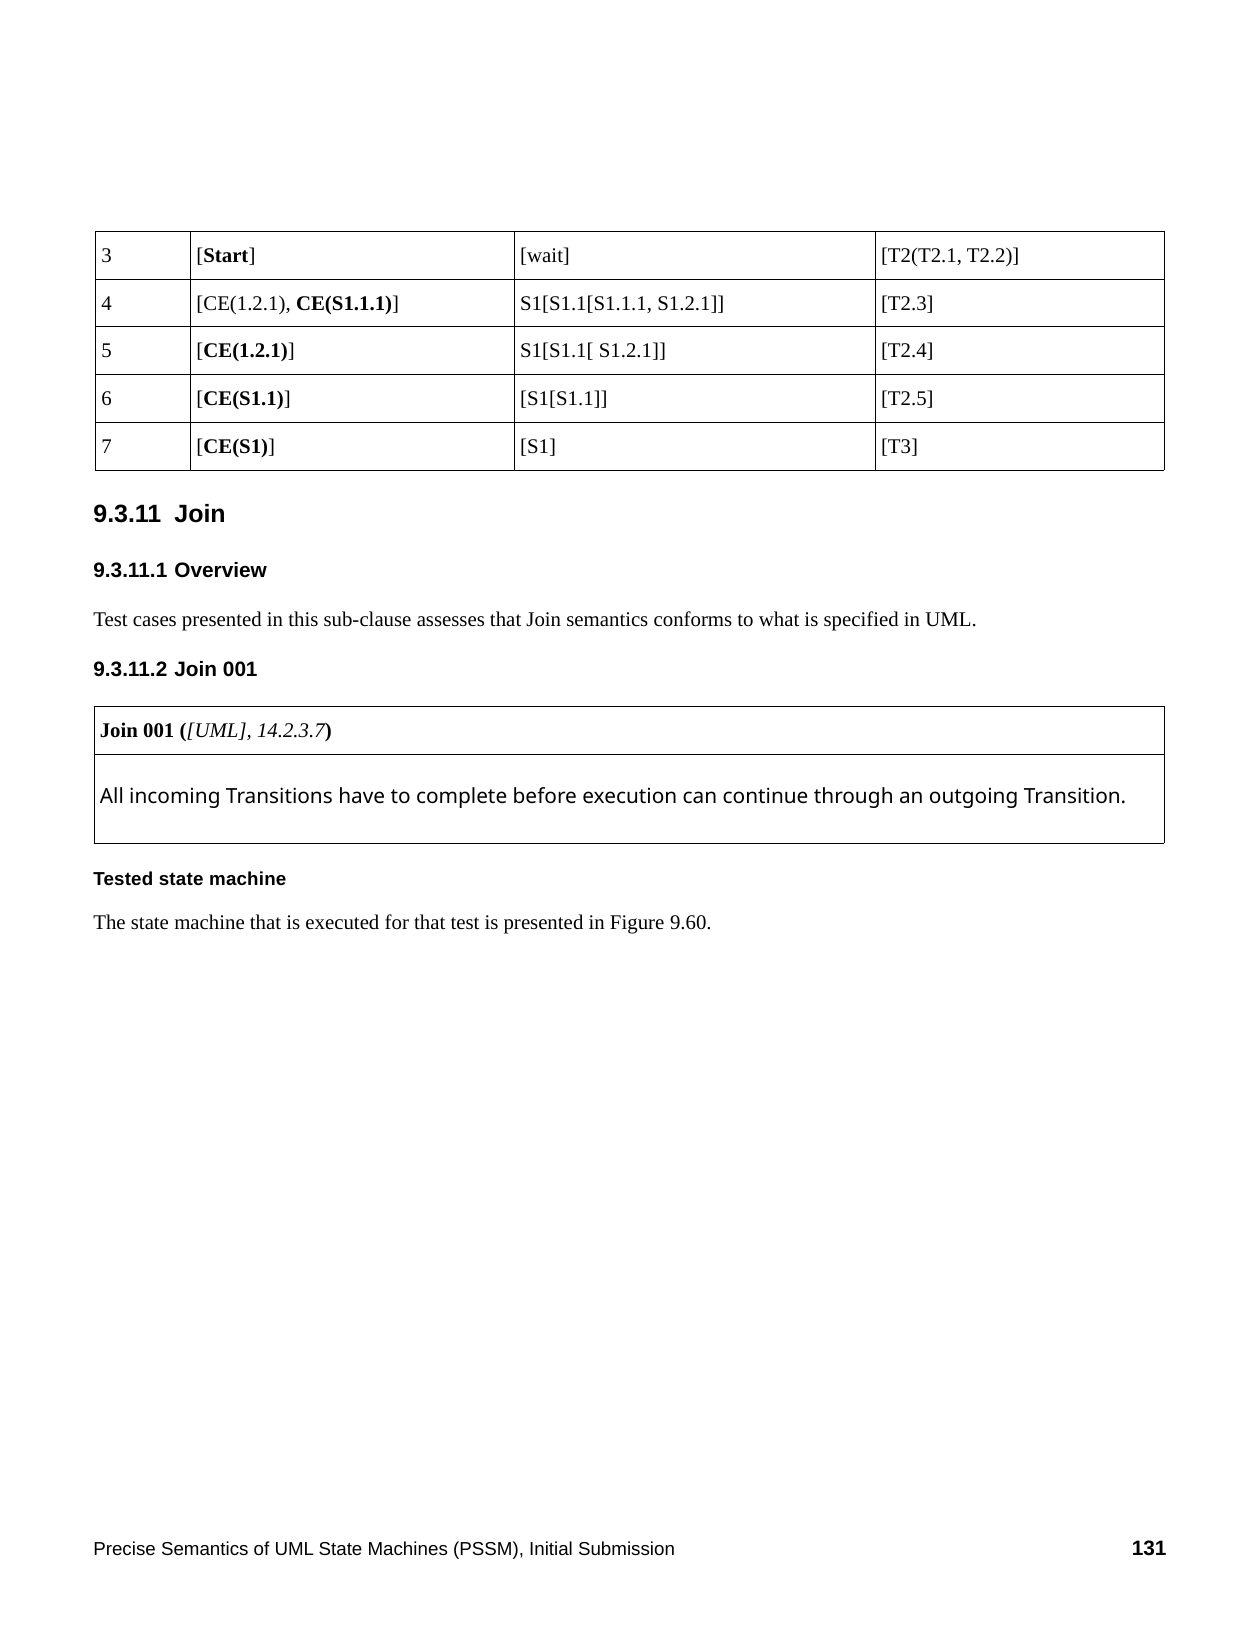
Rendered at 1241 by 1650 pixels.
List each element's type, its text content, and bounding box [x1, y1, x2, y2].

table_cell [S1[S1.1]] [515, 375, 875, 422]
table_cell [CE(1.2.1)] [191, 327, 514, 374]
table_cell [CE(S1.1)] [191, 375, 514, 422]
table_cell [Start] [191, 232, 514, 279]
subtitle Join 001 [93, 656, 1164, 681]
subtitle Join [93, 499, 1164, 528]
table_cell [T2.3] [876, 280, 1164, 326]
table_header Join 001 ([UML], 14.2.3.7) [95, 707, 1164, 754]
table_cell 4 [96, 280, 190, 326]
table_cell [T3] [876, 423, 1164, 469]
table_cell 3 [96, 232, 190, 279]
table_cell S1[S1.1[S1.1.1, S1.2.1]] [515, 280, 875, 326]
table_cell [S1] [515, 423, 875, 469]
table_cell S1[S1.1[ S1.2.1]] [515, 327, 875, 374]
table_cell 6 [96, 375, 190, 422]
text The state machine that is executed for that test is presented in Figure 9.60. [93, 910, 1164, 934]
table_cell [T2(T2.1, T2.2)] [876, 232, 1164, 279]
table_cell [wait] [515, 232, 875, 279]
subtitle Tested state machine [93, 868, 1164, 889]
table_cell [CE(S1)] [191, 423, 514, 469]
subtitle Overview [93, 557, 1164, 582]
table_cell [T2.5] [876, 375, 1164, 422]
table_cell [CE(1.2.1), CE(S1.1.1)] [191, 280, 514, 326]
text Test cases presented in this sub-clause assesses that Join semantics conforms to what is specified in UML. [93, 607, 1164, 631]
table_cell 5 [96, 327, 190, 374]
table_cell [T2.4] [876, 327, 1164, 374]
table_cell 7 [96, 423, 190, 469]
table_cell All incoming Transitions have to complete before execution can continue through an outgoing Transition. [95, 755, 1164, 843]
